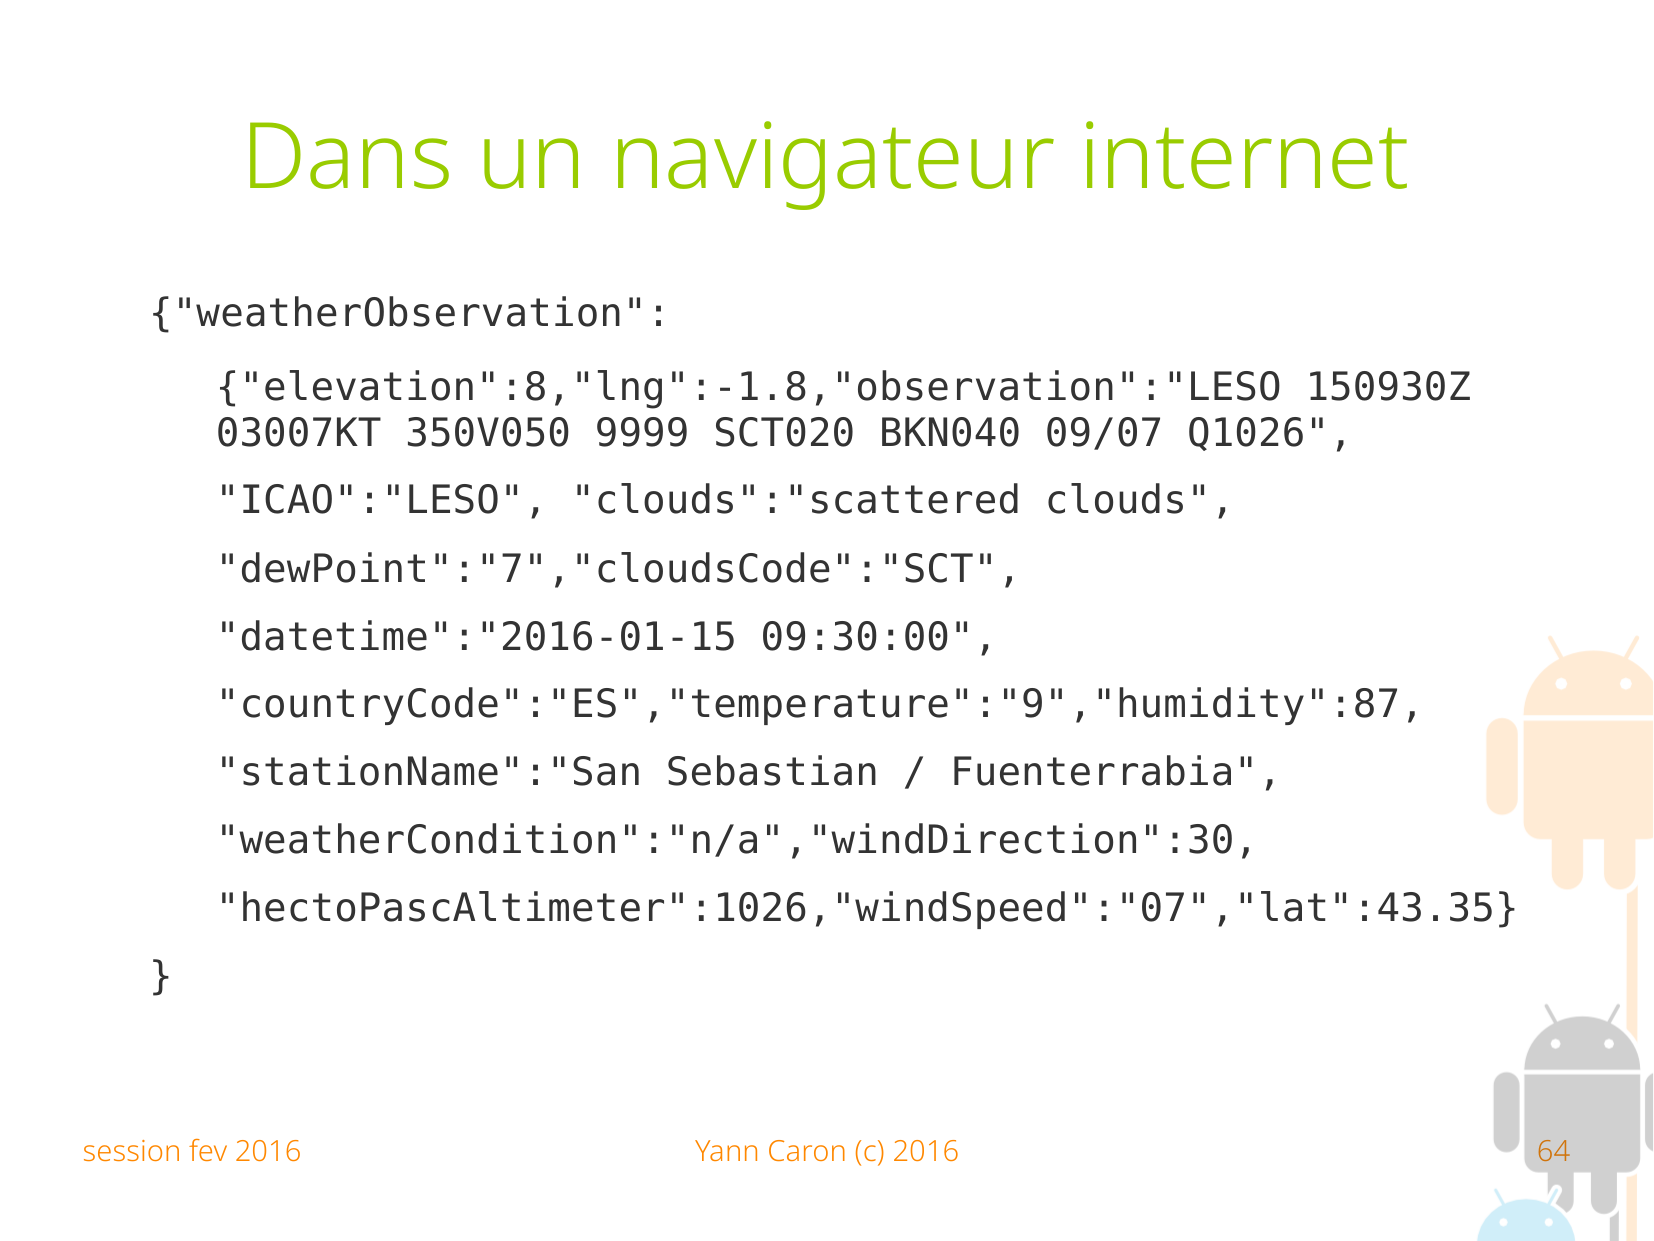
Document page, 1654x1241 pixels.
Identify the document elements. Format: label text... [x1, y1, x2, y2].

title Dans un navigateur internet [82, 49, 1571, 257]
picture [240, 423, 1654, 1241]
list {"weatherObservation": {"elevation":8,"lng":-1.8,"observation":"LESO 150930Z 03007KT 350V050 9999 SCT020 BKN040 09/07 Q1026", "ICAO":"LESO", "clouds":"scattered clouds", "dewPoint":"7","cloudsCode":"SCT", "datetime":"2016-01-15 09:30:00", "countryCode":"ES","temperature":"9","humidity":87, "stationName":"San Sebastian / Fuenterrabia", "weatherCondition":"n/a","windDirection":30, "hectoPascAltimeter":1026,"windSpeed":"07","lat":43.35} } [82, 290, 1571, 1010]
